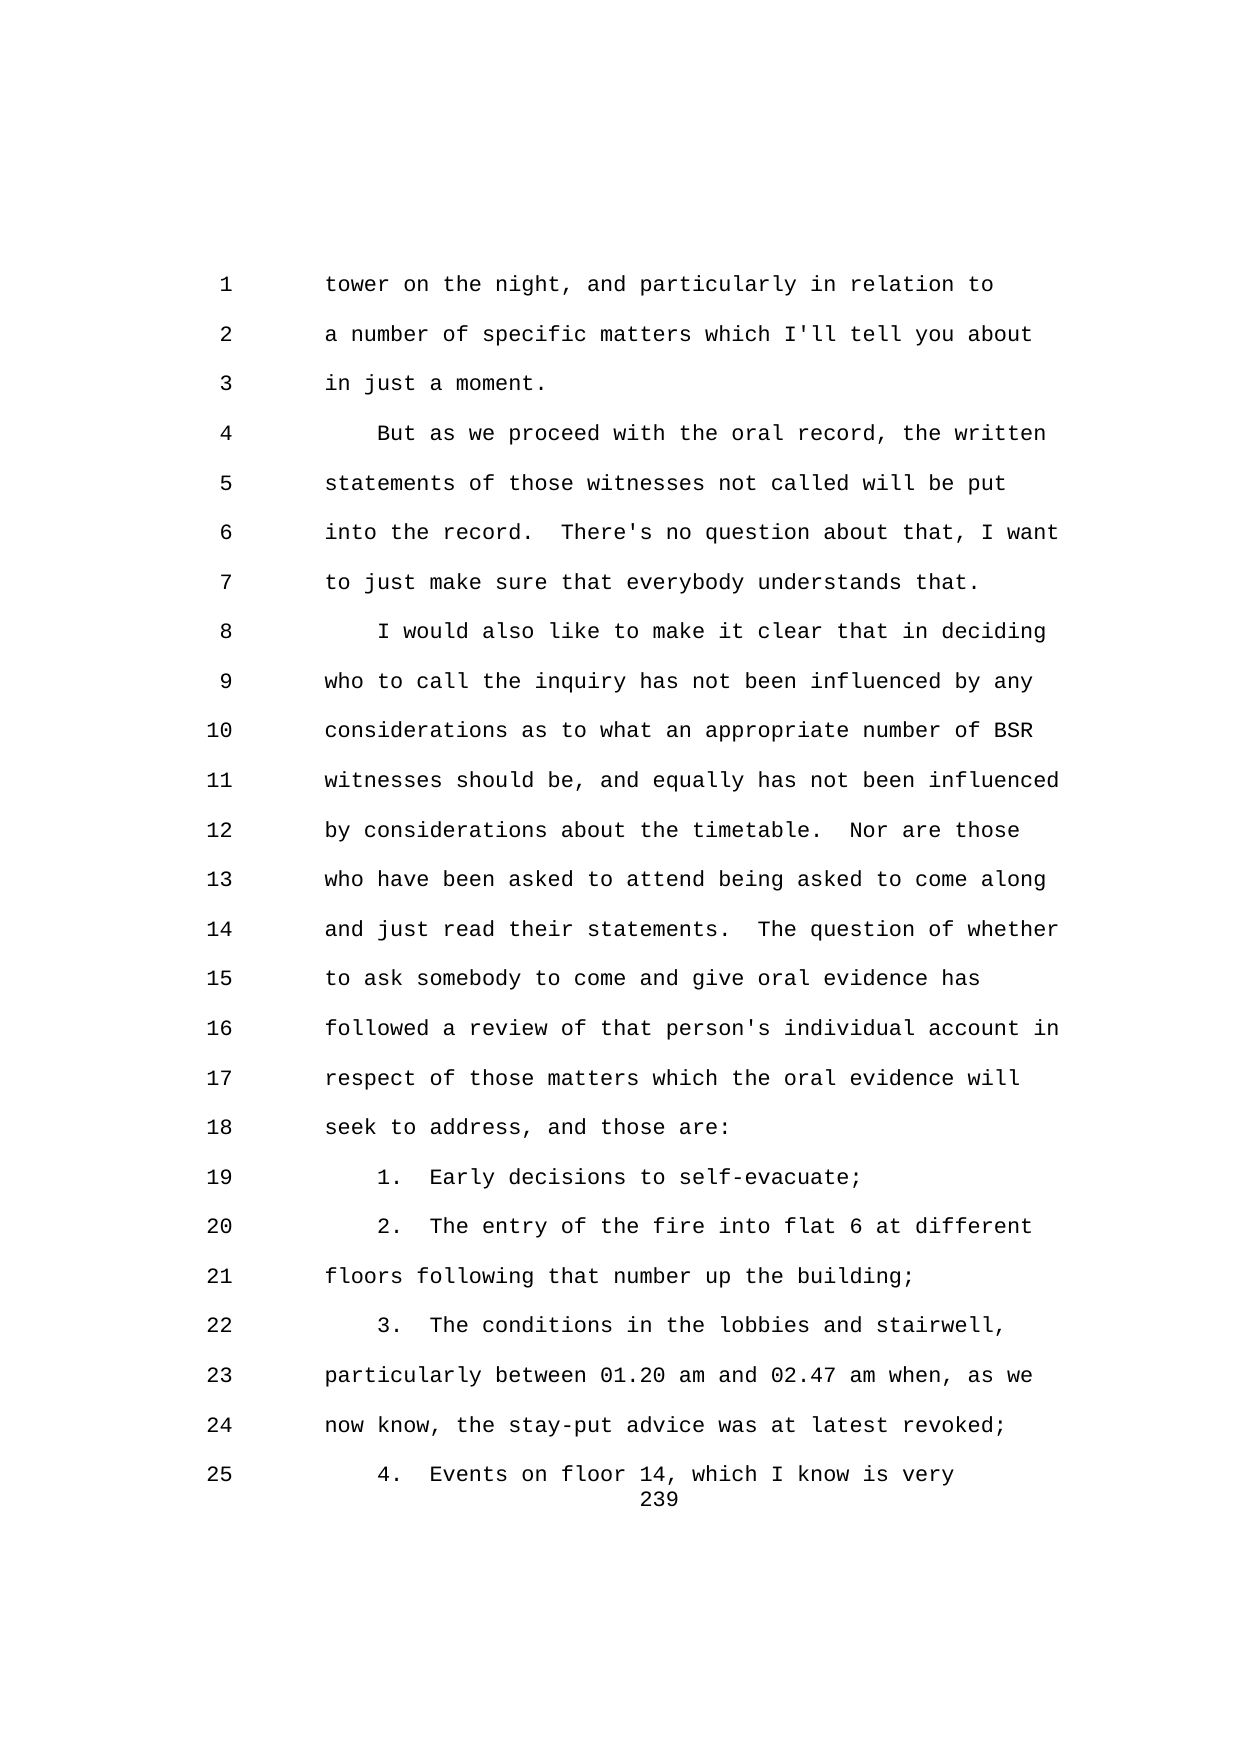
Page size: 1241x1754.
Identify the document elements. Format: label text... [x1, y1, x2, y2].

text 24 now know, the stay-put advice was at latest revoked; [75, 1414, 1165, 1438]
text 12 by considerations about the timetable. Nor are those [75, 819, 1165, 843]
text 239 [75, 1488, 1165, 1513]
text 19 1. Early decisions to self-evacuate; [75, 1166, 1165, 1191]
text 3 in just a moment. [75, 372, 1165, 397]
text 20 2. The entry of the fire into flat 6 at different [75, 1215, 1165, 1240]
text 14 and just read their statements. The question of whether [75, 918, 1165, 943]
text 10 considerations as to what an appropriate number of BSR [75, 719, 1165, 744]
text 4 But as we proceed with the oral record, the written [75, 422, 1165, 447]
text 23 particularly between 01.20 am and 02.47 am when, as we [75, 1364, 1165, 1389]
text 21 floors following that number up the building; [75, 1265, 1165, 1290]
text 18 seek to address, and those are: [75, 1116, 1165, 1141]
text 25 4. Events on floor 14, which I know is very [75, 1463, 1165, 1488]
text 7 to just make sure that everybody understands that. [75, 571, 1165, 596]
text 6 into the record. There's no question about that, I want [75, 521, 1165, 546]
text 15 to ask somebody to come and give oral evidence has [75, 967, 1165, 992]
text 22 3. The conditions in the lobbies and stairwell, [75, 1314, 1165, 1339]
text 1 tower on the night, and particularly in relation to [75, 273, 1165, 298]
text 17 respect of those matters which the oral evidence will [75, 1067, 1165, 1091]
text 5 statements of those witnesses not called will be put [75, 472, 1165, 496]
text 13 who have been asked to attend being asked to come along [75, 868, 1165, 893]
text 11 witnesses should be, and equally has not been influenced [75, 769, 1165, 794]
text 8 I would also like to make it clear that in deciding [75, 620, 1165, 645]
text 16 followed a review of that person's individual account in [75, 1017, 1165, 1042]
text 2 a number of specific matters which I'll tell you about [75, 323, 1165, 348]
text 9 who to call the inquiry has not been influenced by any [75, 670, 1165, 695]
